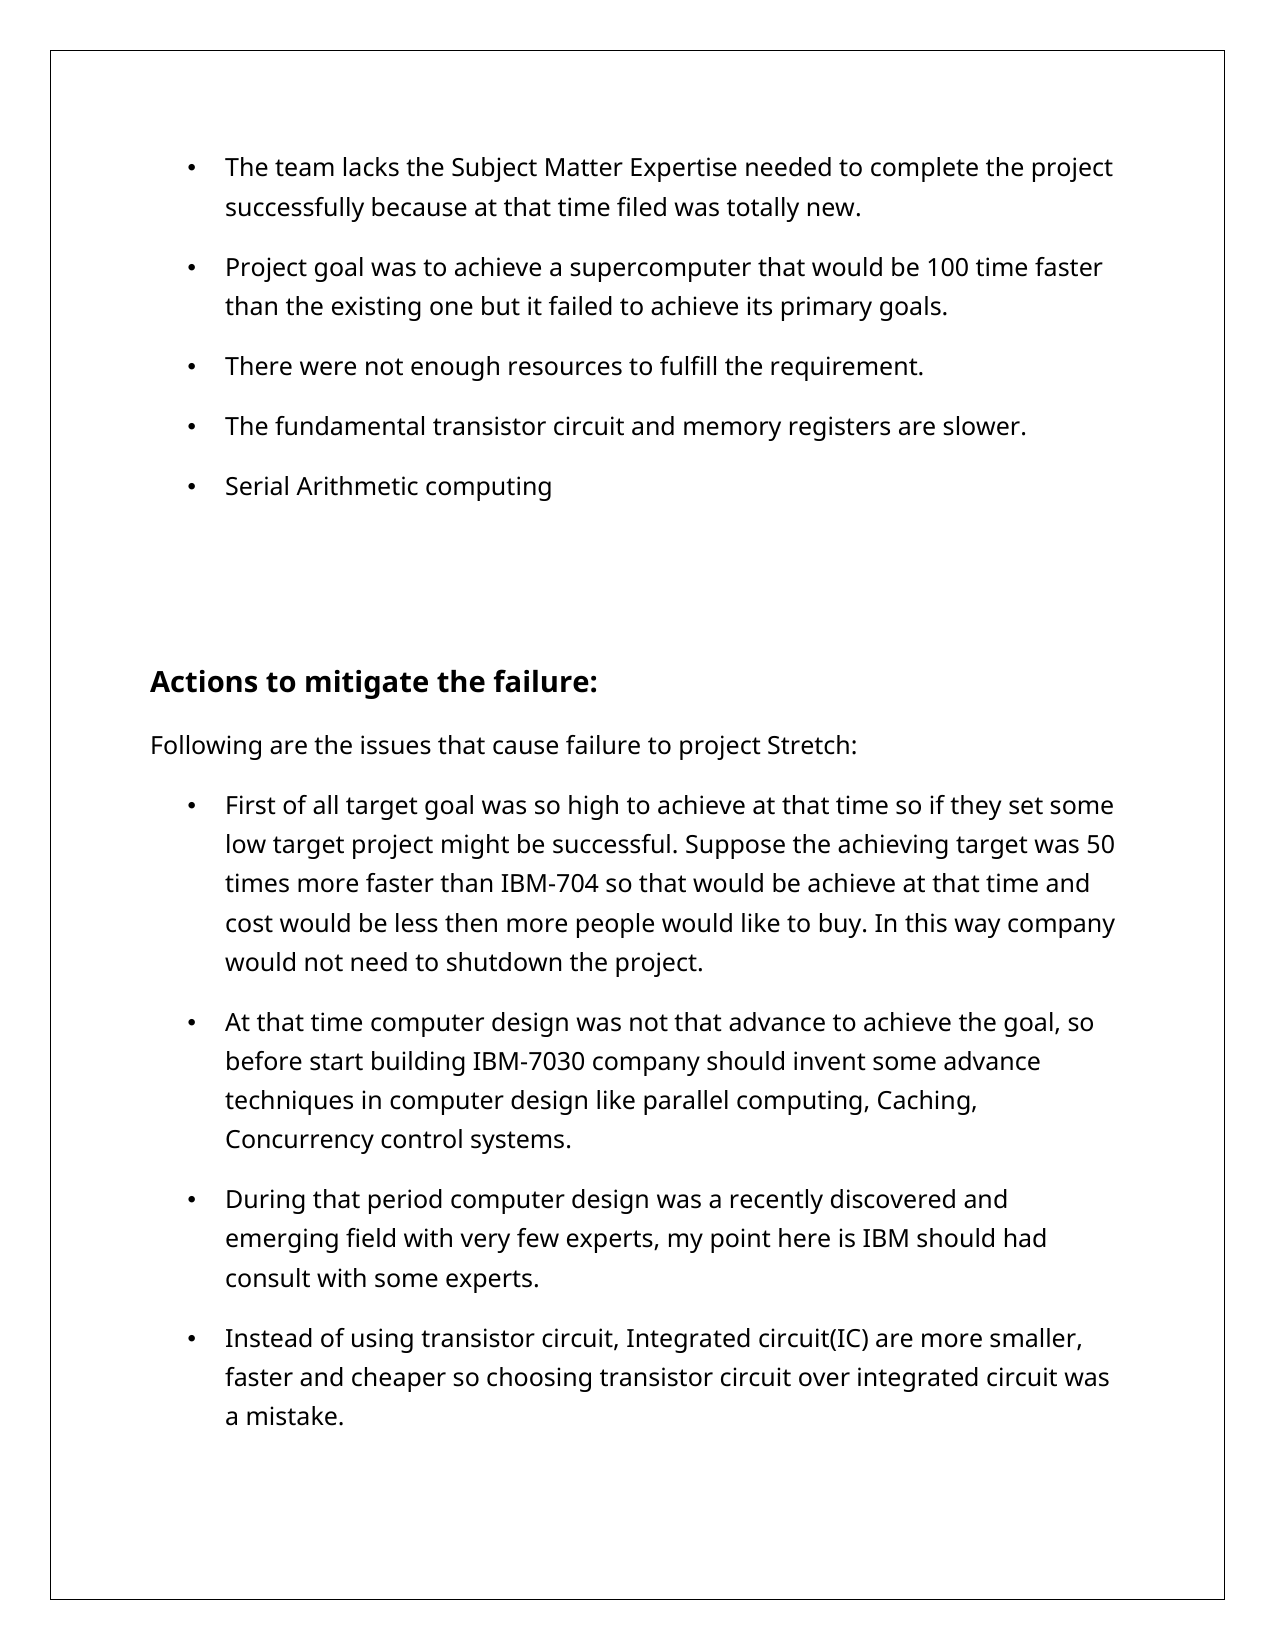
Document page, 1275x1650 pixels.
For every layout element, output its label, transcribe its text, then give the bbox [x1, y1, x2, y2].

list There were not enough resources to fulfill the requirement. [187, 348, 1125, 382]
list Instead of using transistor circuit, Integrated circuit(IC) are more smaller, faster and cheaper so choosing transistor circuit over integrated circuit was a mistake. [187, 1320, 1125, 1433]
list At that time computer design was not that advance to achieve the goal, so before start building IBM-7030 company should invent some advance techniques in computer design like parallel computing, Caching, Concurrency control systems. [187, 1004, 1125, 1156]
text Following are the issues that cause failure to project Stretch: [150, 728, 1125, 762]
list During that period computer design was a recently discovered and emerging field with very few experts, my point here is IBM should had consult with some experts. [187, 1182, 1125, 1294]
list First of all target goal was so high to achieve at that time so if they set some low target project might be successful. Suppose the achieving target was 50 times more faster than IBM-704 so that would be achieve at that time and cost would be less then more people would like to buy. In this way company would not need to shutdown the project. [187, 788, 1125, 978]
list The team lacks the Subject Matter Expertise needed to complete the project successfully because at that time filed was totally new. [187, 150, 1125, 223]
list Serial Arithmetic computing [187, 468, 1125, 502]
text Actions to mitigate the failure: [150, 661, 1125, 701]
list Project goal was to achieve a supercomputer that would be 100 time faster than the existing one but it failed to achieve its primary goals. [187, 249, 1125, 322]
list The fundamental transistor circuit and memory registers are slower. [187, 408, 1125, 442]
